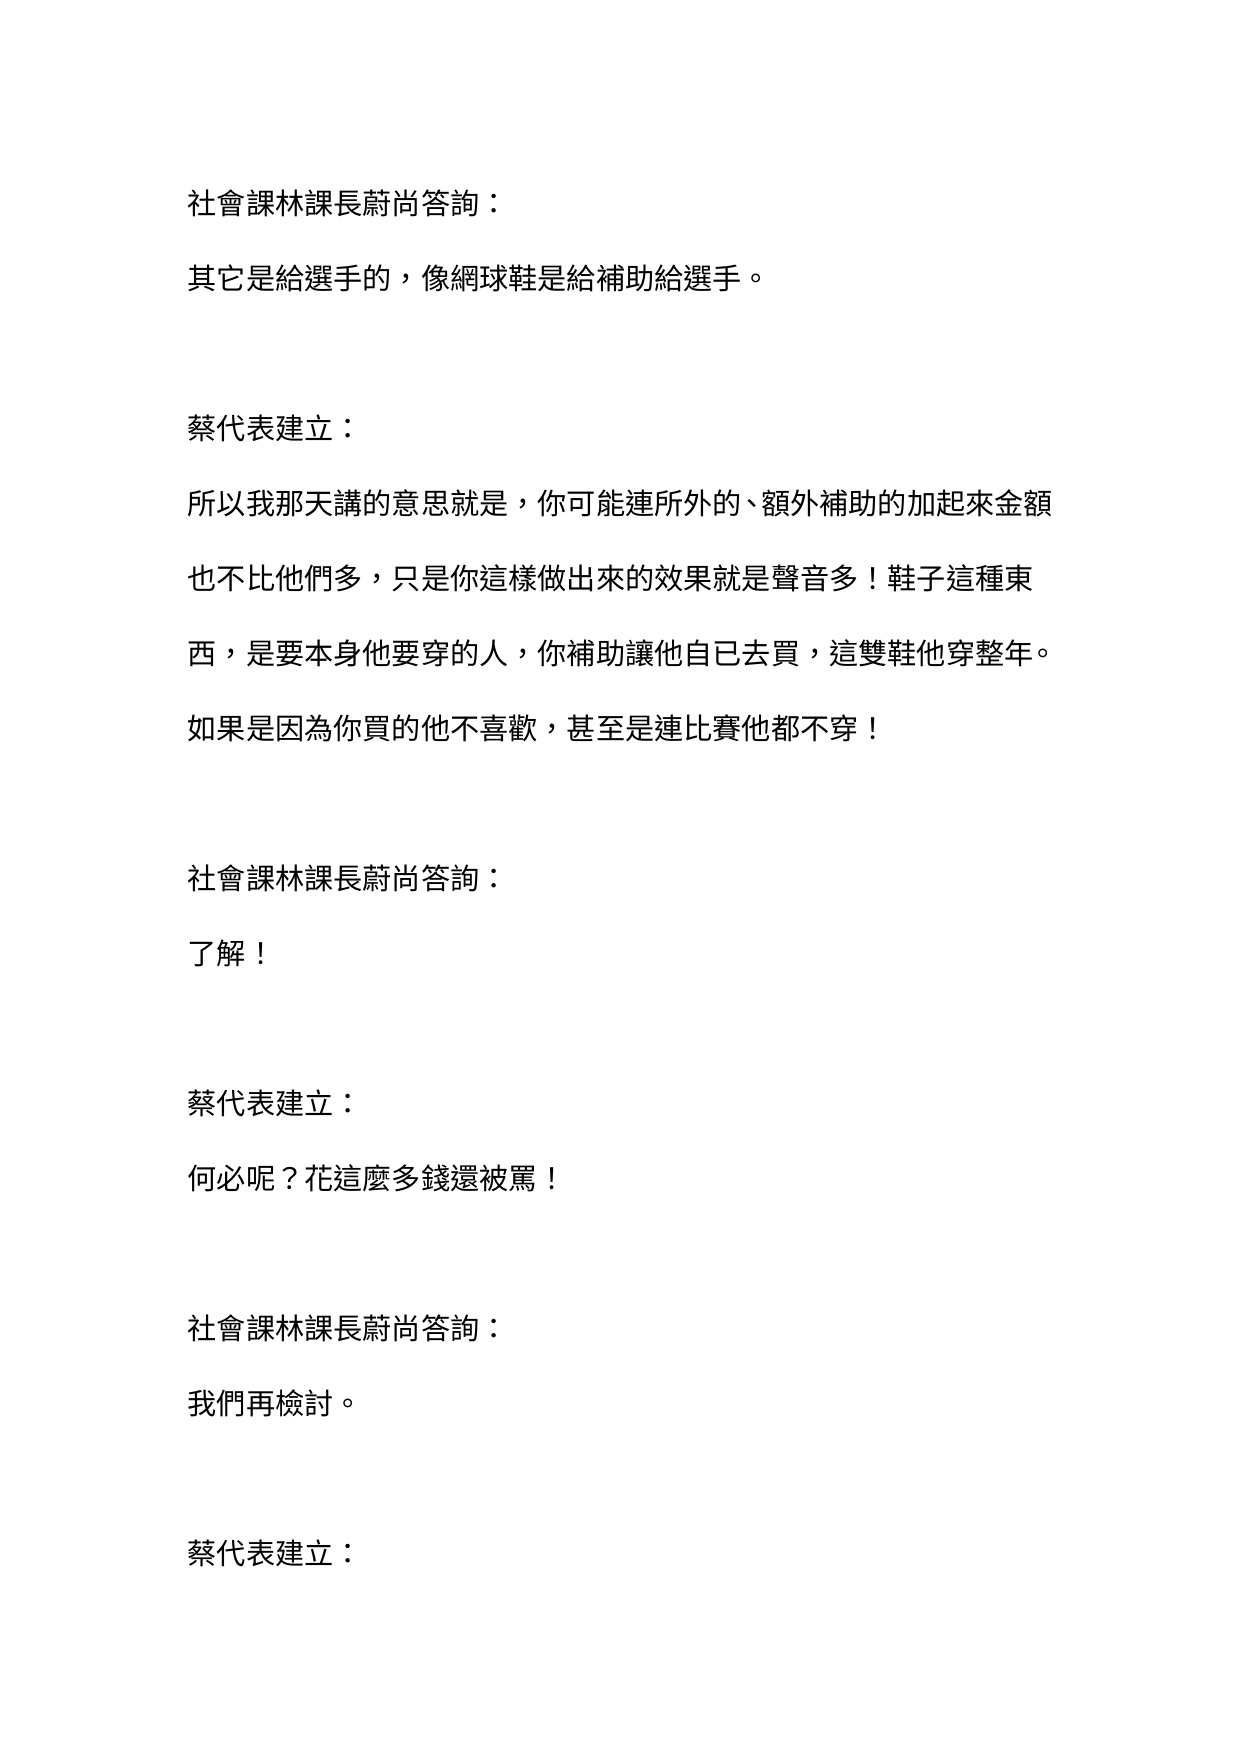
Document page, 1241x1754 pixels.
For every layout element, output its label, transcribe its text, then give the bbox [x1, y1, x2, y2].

text 蔡代表建立： [187, 1064, 1053, 1139]
text 社會課林課長蔚尚答詢： [187, 839, 1053, 914]
text 蔡代表建立： [187, 389, 1053, 464]
text 社會課林課長蔚尚答詢： [187, 164, 1053, 239]
text 所以我那天講的意思就是，你可能連所外的、額外補助的加起來金額也不比他們多，只是你這樣做出來的效果就是聲音多！鞋子這種東西，是要本身他要穿的人，你補助讓他自已去買，這雙鞋他穿整年。如果是因為你買的他不喜歡，甚至是連比賽他都不穿！ [187, 464, 1053, 764]
text 了解！ [187, 914, 1053, 989]
text 我們再檢討。 [187, 1364, 1053, 1439]
text 其它是給選手的，像網球鞋是給補助給選手。 [187, 239, 1053, 314]
text 蔡代表建立： [187, 1514, 1053, 1589]
text 社會課林課長蔚尚答詢： [187, 1289, 1053, 1364]
text 何必呢？花這麼多錢還被罵！ [187, 1139, 1053, 1214]
